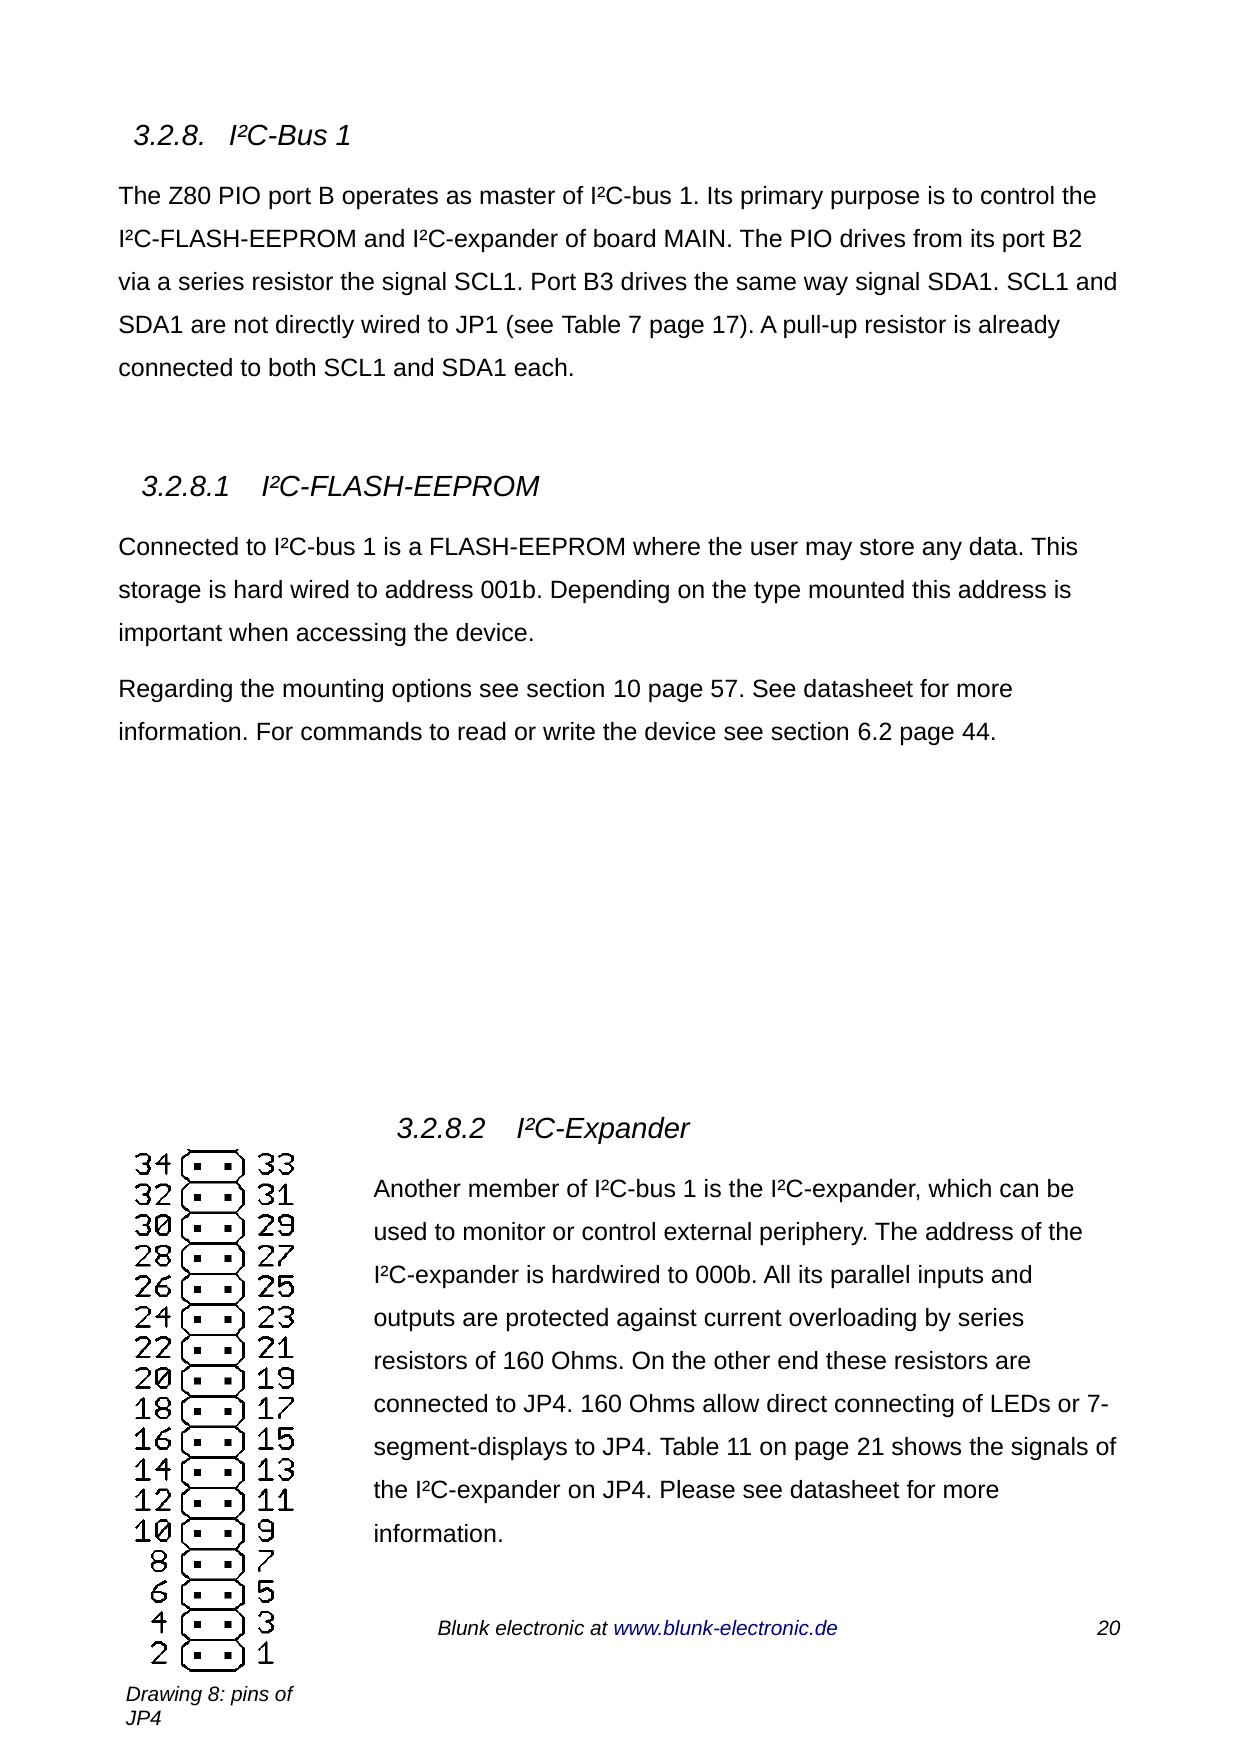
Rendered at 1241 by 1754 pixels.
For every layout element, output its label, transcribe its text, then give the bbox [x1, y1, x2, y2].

text The Z80 PIO port B operates as master of I²C-bus 1. Its primary purpose is to control the I²C-FLASH-EEPROM and I²C-expander of board MAIN. The PIO drives from its port B2 via a series resistor the signal SCL1. Port B3 drives the same way signal SDA1. SCL1 and SDA1 are not directly wired to JP1 (see Table 7 page 18). A pull-up resistor is already connected to both SCL1 and SDA1 each. [118, 181, 1122, 382]
subtitle I²C-Bus 1 [133, 118, 1122, 152]
text Another member of I²C-bus 1 is the I²C-expander, which can be used to monitor or control external periphery. The address of the I²C-expander is hardwired to 000b. All its parallel inputs and outputs are protected against current overloading by series resistors of 160 Ohms. On the other end these resistors are connected to JP4. 160 Ohms allow direct connecting of LEDs or 7-segment-displays to JP4. Table 11 on page 22 shows the signals of the I²C-expander on JP4. Please see datasheet for more information. [303, 1173, 1122, 1547]
subtitle I²C-Expander [133, 1111, 1122, 1144]
text Connected to I²C-bus 1 is a FLASH-EEPROM where the user may store any data. This storage is hard wired to address 001b. Depending on the type mounted this address is important when accessing the device. [118, 532, 1122, 647]
text Regarding the mounting options see section 10 page 60. See datasheet for more information. For commands to read or write the device see section 6.2 page 46. [118, 674, 1122, 746]
text Drawing 8: pins of JP4 [126, 1682, 303, 1730]
subtitle I²C-FLASH-EEPROM [133, 469, 1122, 503]
picture [125, 1149, 303, 1682]
